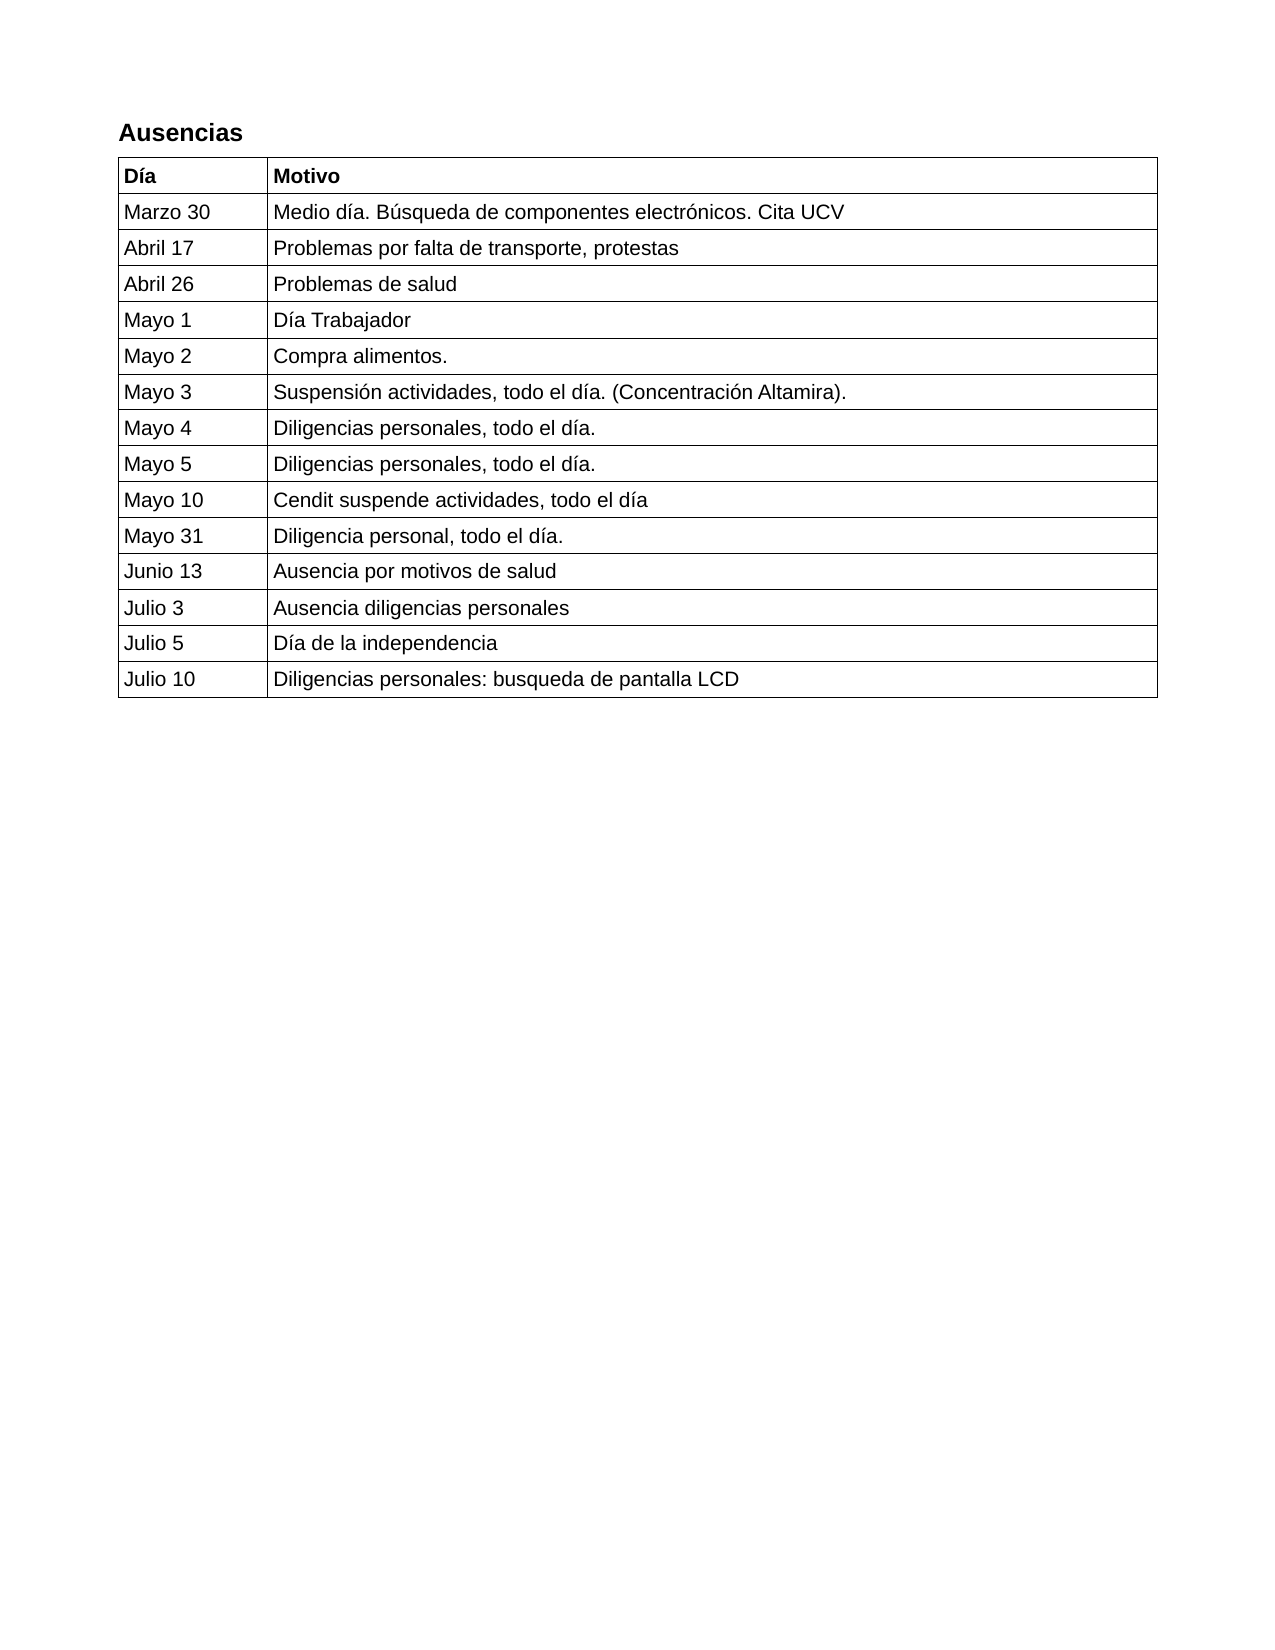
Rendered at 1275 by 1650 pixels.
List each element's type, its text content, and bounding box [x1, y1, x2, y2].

text Ausencias [118, 118, 1157, 147]
table_cell Mayo 4 [119, 410, 267, 445]
table_cell Mayo 2 [119, 339, 267, 373]
table_cell Julio 3 [119, 590, 267, 625]
table_cell Día de la independencia [268, 626, 1157, 661]
table_cell Mayo 3 [119, 375, 267, 409]
table_cell Problemas por falta de transporte, protestas [268, 230, 1157, 265]
table_cell Marzo 30 [119, 194, 267, 229]
table_cell Julio 10 [119, 662, 267, 697]
table_header Motivo [268, 158, 1157, 193]
table_cell Diligencias personales, todo el día. [268, 410, 1157, 445]
table_cell Ausencia por motivos de salud [268, 554, 1157, 589]
table_cell Suspensión actividades, todo el día. (Concentración Altamira). [268, 375, 1157, 409]
table_cell Medio día. Búsqueda de componentes electrónicos. Cita UCV [268, 194, 1157, 229]
table_cell Diligencias personales, todo el día. [268, 446, 1157, 481]
table_cell Mayo 10 [119, 482, 267, 517]
table_cell Junio 13 [119, 554, 267, 589]
table_cell Julio 5 [119, 626, 267, 661]
table_cell Cendit suspende actividades, todo el día [268, 482, 1157, 517]
table_header Día [119, 158, 267, 193]
table_cell Diligencias personales: busqueda de pantalla LCD [268, 662, 1157, 697]
table_cell Día Trabajador [268, 302, 1157, 337]
table_cell Abril 17 [119, 230, 267, 265]
table_cell Mayo 5 [119, 446, 267, 481]
table_cell Ausencia diligencias personales [268, 590, 1157, 625]
table_cell Compra alimentos. [268, 339, 1157, 373]
table_cell Diligencia personal, todo el día. [268, 518, 1157, 553]
table_cell Mayo 31 [119, 518, 267, 553]
table_cell Mayo 1 [119, 302, 267, 337]
table_cell Problemas de salud [268, 266, 1157, 301]
table_cell Abril 26 [119, 266, 267, 301]
